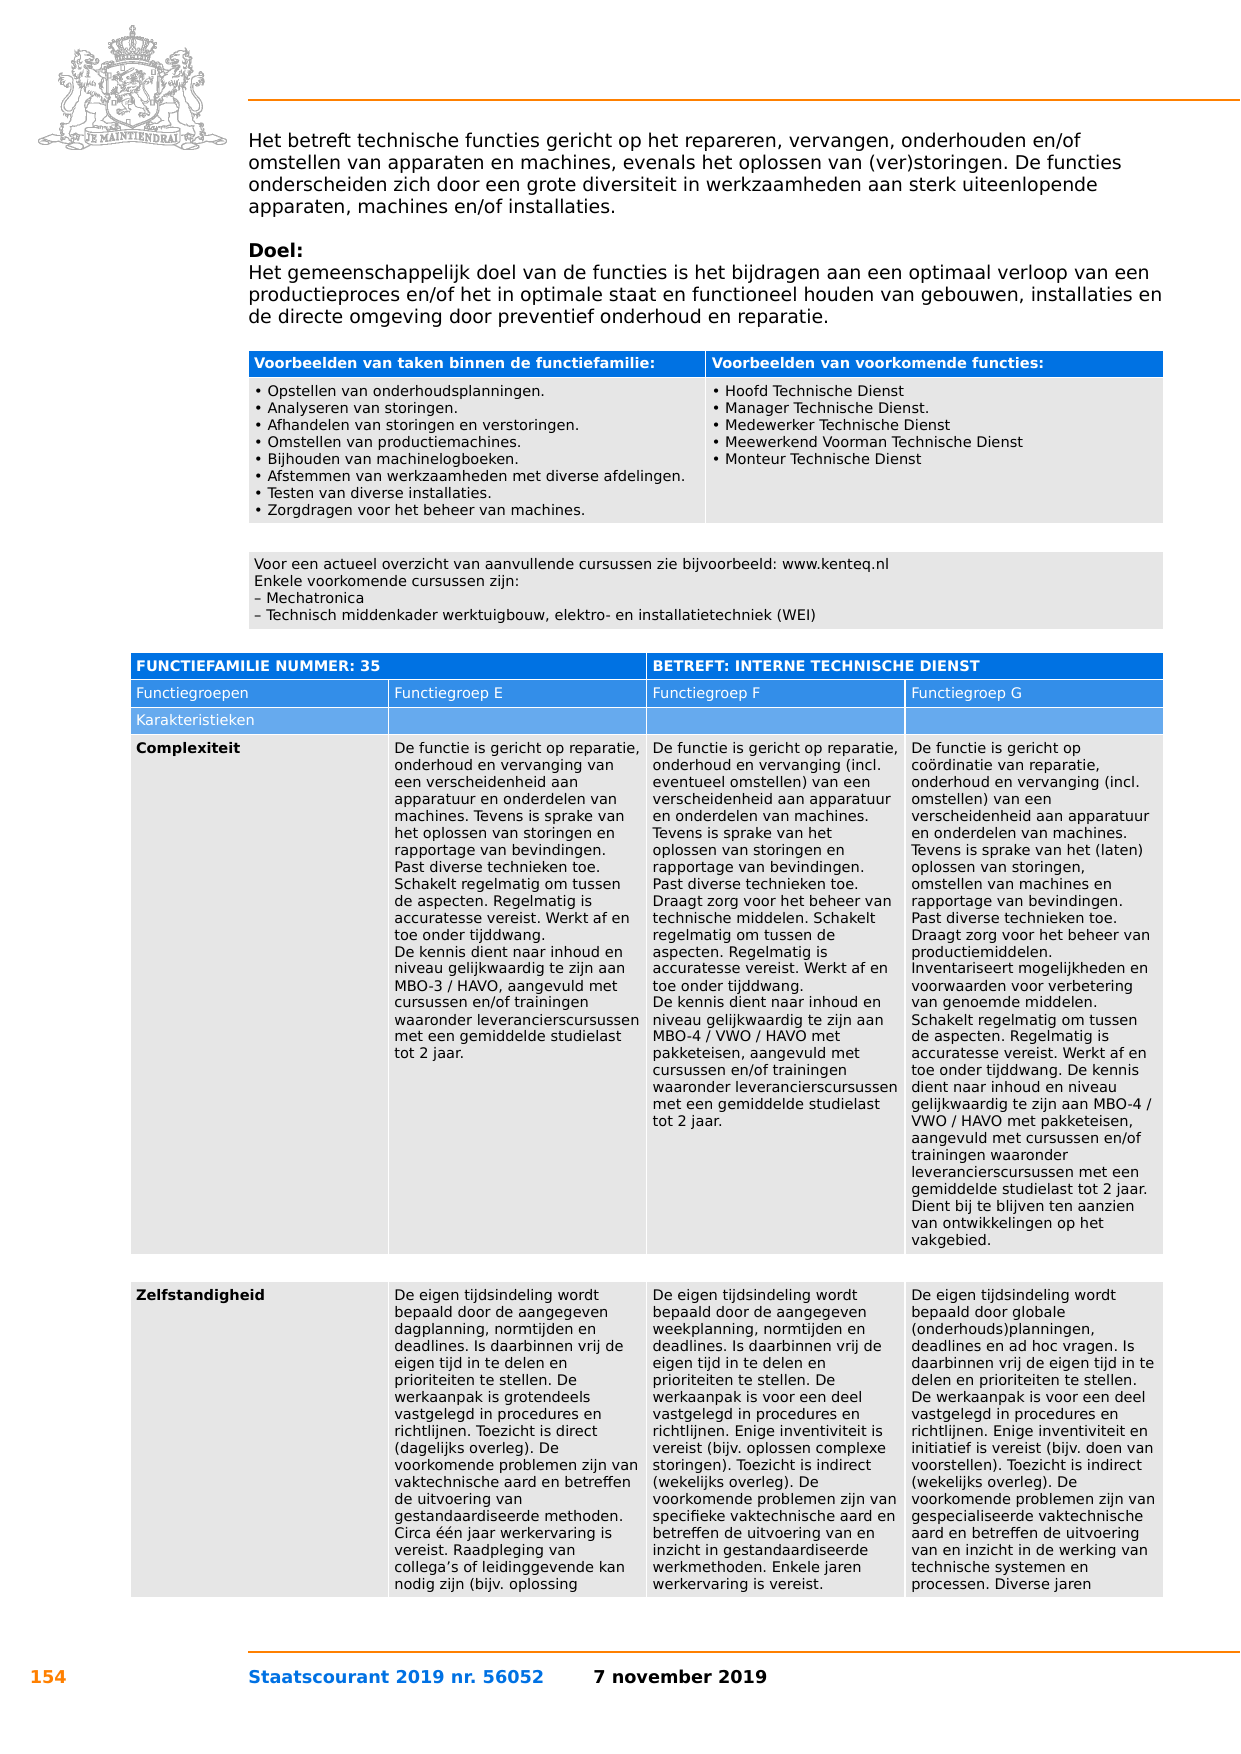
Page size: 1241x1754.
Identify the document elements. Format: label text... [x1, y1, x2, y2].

table_cell De eigen tijdsindeling wordt bepaald door globale (onderhouds)planningen, deadlines en ad hoc vragen. Is daarbinnen vrij de eigen tijd in te delen en prioriteiten te stellen. De werkaanpak is voor een deel vastgelegd in procedures en richtlijnen. Enige inventiviteit en initiatief is vereist (bijv. doen van voorstellen). Toezicht is indirect (wekelijks overleg). De voorkomende problemen zijn van gespecialiseerde vaktechnische aard en betreffen de uitvoering van en inzicht in de werking van technische systemen en processen. Diverse jaren [906, 1282, 1163, 1597]
table_cell De eigen tijdsindeling wordt bepaald door de aangegeven weekplanning, normtijden en deadlines. Is daarbinnen vrij de eigen tijd in te delen en prioriteiten te stellen. De werkaanpak is voor een deel vastgelegd in procedures en richtlijnen. Enige inventiviteit is vereist (bijv. oplossen complexe storingen). Toezicht is indirect (wekelijks overleg). De voorkomende problemen zijn van specifieke vaktechnische aard en betreffen de uitvoering van en inzicht in gestandaardiseerde werkmethoden. Enkele jaren werkervaring is vereist. [647, 1282, 904, 1597]
table_header FUNCTIEFAMILIE NUMMER: 35 [131, 653, 646, 679]
table_cell De functie is gericht op coördinatie van reparatie, onderhoud en vervanging (incl. omstellen) van een verscheidenheid aan apparatuur en onderdelen van machines. Tevens is sprake van het (laten) oplossen van storingen, omstellen van machines en rapportage van bevindingen. Past diverse technieken toe. Draagt zorg voor het beheer van productiemiddelen. Inventariseert mogelijkheden en voorwaarden voor verbetering van genoemde middelen. Schakelt regelmatig om tussen de aspecten. Regelmatig is accuratesse vereist. Werkt af en toe onder tijddwang. De kennis dient naar inhoud en niveau gelijkwaardig te zijn aan MBO-4 / VWO / HAVO met pakketeisen, aangevuld met cursussen en/of trainingen waaronder leverancierscursussen met een gemiddelde studielast tot 2 jaar. Dient bij te blijven ten aanzien van ontwikkelingen op het vakgebied. [906, 735, 1163, 1254]
table_cell [647, 708, 904, 734]
text Het gemeenschappelijk doel van de functies is het bijdragen aan een optimaal verloop van een productieproces en/of het in optimale staat en functioneel houden van gebouwen, installaties en de directe omgeving door preventief onderhoud en reparatie. [248, 262, 1163, 328]
table_cell • Opstellen van onderhoudsplanningen. • Analyseren van storingen. • Afhandelen van storingen en verstoringen. • Omstellen van productiemachines. • Bijhouden van machinelogboeken. • Afstemmen van werkzaamheden met diverse afdelingen. • Testen van diverse installaties. • Zorgdragen voor het beheer van machines. [249, 378, 705, 523]
table_cell [249, 524, 1163, 551]
table_cell [389, 1255, 646, 1281]
table_cell De functie is gericht op reparatie, onderhoud en vervanging (incl. eventueel omstellen) van een verscheidenheid aan apparatuur en onderdelen van machines. Tevens is sprake van het oplossen van storingen en rapportage van bevindingen. Past diverse technieken toe. Draagt zorg voor het beheer van technische middelen. Schakelt regelmatig om tussen de aspecten. Regelmatig is accuratesse vereist. Werkt af en toe onder tijddwang. De kennis dient naar inhoud en niveau gelijkwaardig te zijn aan MBO-4 / VWO / HAVO met pakketeisen, aangevuld met cursussen en/of trainingen waaronder leverancierscursussen met een gemiddelde studielast tot 2 jaar. [647, 735, 904, 1254]
table_cell [131, 1255, 388, 1281]
table_cell Zelfstandigheid [131, 1282, 388, 1597]
table_cell Voor een actueel overzicht van aanvullende cursussen zie bijvoorbeeld: www.kenteq.nl Enkele voorkomende cursussen zijn: – Mechatronica – Technisch middenkader werktuigbouw, elektro- en installatietechniek (WEI) [249, 552, 1163, 629]
table_cell De functie is gericht op reparatie, onderhoud en vervanging van een verscheidenheid aan apparatuur en onderdelen van machines. Tevens is sprake van het oplossen van storingen en rapportage van bevindingen. Past diverse technieken toe. Schakelt regelmatig om tussen de aspecten. Regelmatig is accuratesse vereist. Werkt af en toe onder tijddwang. De kennis dient naar inhoud en niveau gelijkwaardig te zijn aan MBO-3 / HAVO, aangevuld met cursussen en/of trainingen waaronder leverancierscursussen met een gemiddelde studielast tot 2 jaar. [389, 735, 646, 1254]
table_cell Functiegroepen [131, 680, 388, 707]
table_cell Functiegroep E [389, 680, 646, 707]
table_cell [647, 1255, 904, 1281]
table_cell Karakteristieken [131, 708, 388, 734]
table_cell • Hoofd Technische Dienst • Manager Technische Dienst. • Medewerker Technische Dienst • Meewerkend Voorman Technische Dienst • Monteur Technische Dienst [706, 378, 1163, 523]
text Doel: [248, 240, 1163, 262]
table_cell Functiegroep G [906, 680, 1163, 707]
table_header Voorbeelden van taken binnen de functiefamilie: [249, 351, 705, 377]
table_header Voorbeelden van voorkomende functies: [706, 351, 1163, 377]
table_header BETREFT: INTERNE TECHNISCHE DIENST [647, 653, 1163, 679]
table_cell [389, 708, 646, 734]
table_cell [906, 1255, 1163, 1281]
picture [38, 25, 227, 150]
table_cell Complexiteit [131, 735, 388, 1254]
table_cell Functiegroep F [647, 680, 904, 707]
table_cell [906, 708, 1163, 734]
text Het betreft technische functies gericht op het repareren, vervangen, onderhouden en/of omstellen van apparaten en machines, evenals het oplossen van (ver)storingen. De functies onderscheiden zich door een grote diversiteit in werkzaamheden aan sterk uiteenlopende apparaten, machines en/of installaties. [248, 130, 1163, 218]
table_cell De eigen tijdsindeling wordt bepaald door de aangegeven dagplanning, normtijden en deadlines. Is daarbinnen vrij de eigen tijd in te delen en prioriteiten te stellen. De werkaanpak is grotendeels vastgelegd in procedures en richtlijnen. Toezicht is direct (dagelijks overleg). De voorkomende problemen zijn van vaktechnische aard en betreffen de uitvoering van gestandaardiseerde methoden. Circa één jaar werkervaring is vereist. Raadpleging van collega’s of leidinggevende kan nodig zijn (bijv. oplossing [389, 1282, 646, 1597]
